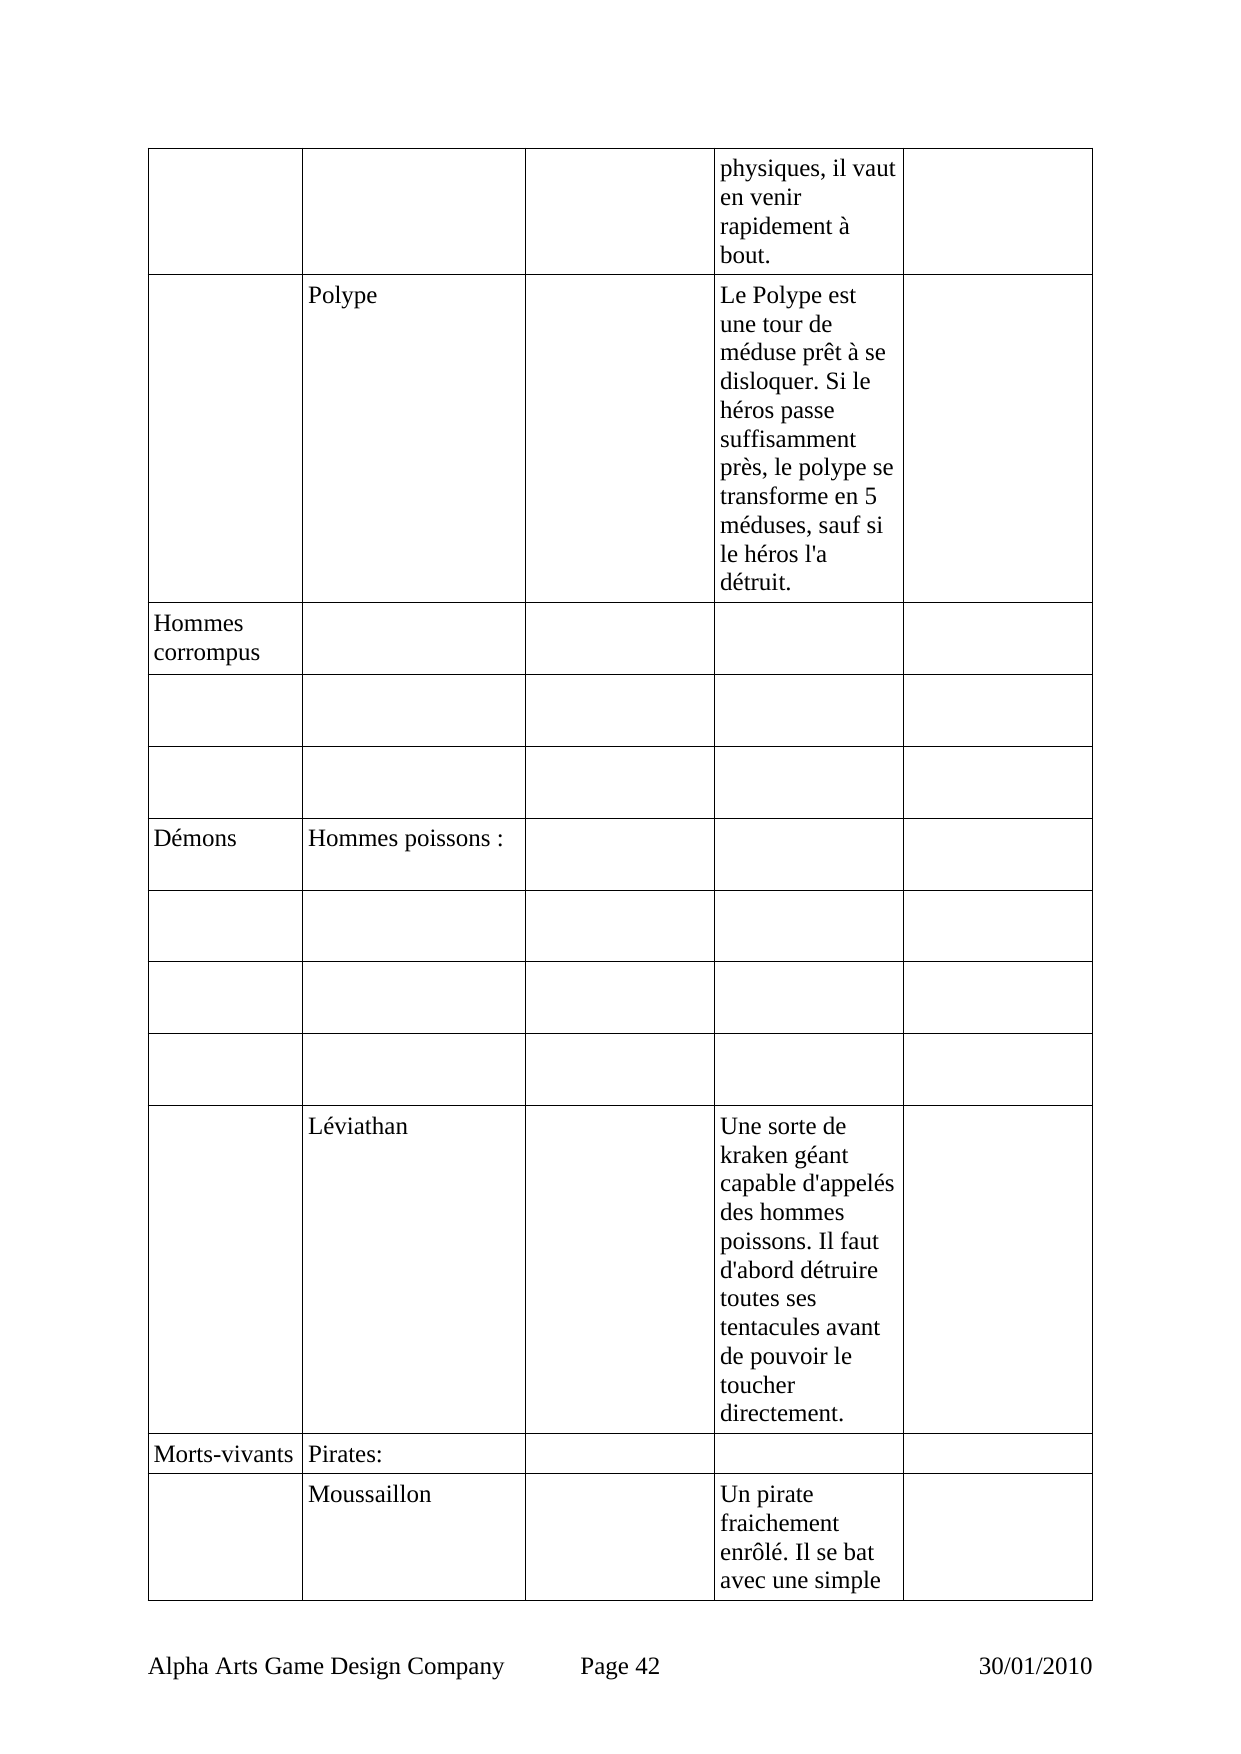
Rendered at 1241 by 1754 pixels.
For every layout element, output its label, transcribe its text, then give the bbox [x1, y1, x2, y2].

table_cell [715, 891, 903, 961]
table_cell [149, 1474, 302, 1600]
table_cell [149, 747, 302, 818]
table_cell Hommes corrompus [149, 603, 302, 674]
table_cell [904, 1474, 1092, 1600]
table_cell [715, 1434, 903, 1473]
table_cell [904, 819, 1092, 889]
table_cell [149, 675, 302, 746]
table_cell [904, 1106, 1092, 1433]
table_cell [904, 275, 1092, 602]
table_cell [715, 819, 903, 889]
table_cell Morts-vivants [149, 1434, 302, 1473]
table_cell [526, 819, 714, 889]
table_cell [715, 675, 903, 746]
table_cell [149, 1106, 302, 1433]
table_cell [526, 962, 714, 1033]
table_cell [904, 675, 1092, 746]
table_cell [149, 275, 302, 602]
table_cell Une sorte de kraken géant capable d'appelés des hommes poissons. Il faut d'abord détruire toutes ses tentacules avant de pouvoir le toucher directement. [715, 1106, 903, 1433]
table_cell [526, 275, 714, 602]
table_cell [715, 747, 903, 818]
table_cell [303, 149, 525, 274]
table_cell [904, 1034, 1092, 1105]
table_cell [303, 603, 525, 674]
table_cell [149, 891, 302, 961]
table_cell [149, 962, 302, 1033]
table_cell [526, 149, 714, 274]
table_cell [715, 962, 903, 1033]
table_cell Hommes poissons : [303, 819, 525, 889]
table_cell [904, 962, 1092, 1033]
table_cell [526, 747, 714, 818]
table_cell [526, 1434, 714, 1473]
table_cell [303, 1034, 525, 1105]
table_cell [904, 891, 1092, 961]
table_cell physiques, il vaut en venir rapidement à bout. [715, 149, 903, 274]
table_cell [303, 675, 525, 746]
table_cell [904, 603, 1092, 674]
table_cell [303, 747, 525, 818]
table_cell [303, 891, 525, 961]
table_cell Léviathan [303, 1106, 525, 1433]
table_cell [526, 891, 714, 961]
table_cell [526, 1106, 714, 1433]
table_cell [904, 747, 1092, 818]
table_cell Démons [149, 819, 302, 889]
table_cell [904, 1434, 1092, 1473]
table_cell [526, 675, 714, 746]
table_cell [149, 149, 302, 274]
table_cell [715, 603, 903, 674]
table_cell [526, 603, 714, 674]
table_cell Moussaillon [303, 1474, 525, 1600]
table_cell Le Polype est une tour de méduse prêt à se disloquer. Si le héros passe suffisamment près, le polype se transforme en 5 méduses, sauf si le héros l'a détruit. [715, 275, 903, 602]
table_cell [526, 1474, 714, 1600]
table_cell [715, 1034, 903, 1105]
table_cell [303, 962, 525, 1033]
table_cell Polype [303, 275, 525, 602]
table_cell [526, 1034, 714, 1105]
table_cell Pirates: [303, 1434, 525, 1473]
table_cell Un pirate fraichement enrôlé. Il se bat avec une simple [715, 1474, 903, 1600]
table_cell [149, 1034, 302, 1105]
table_cell [904, 149, 1092, 274]
